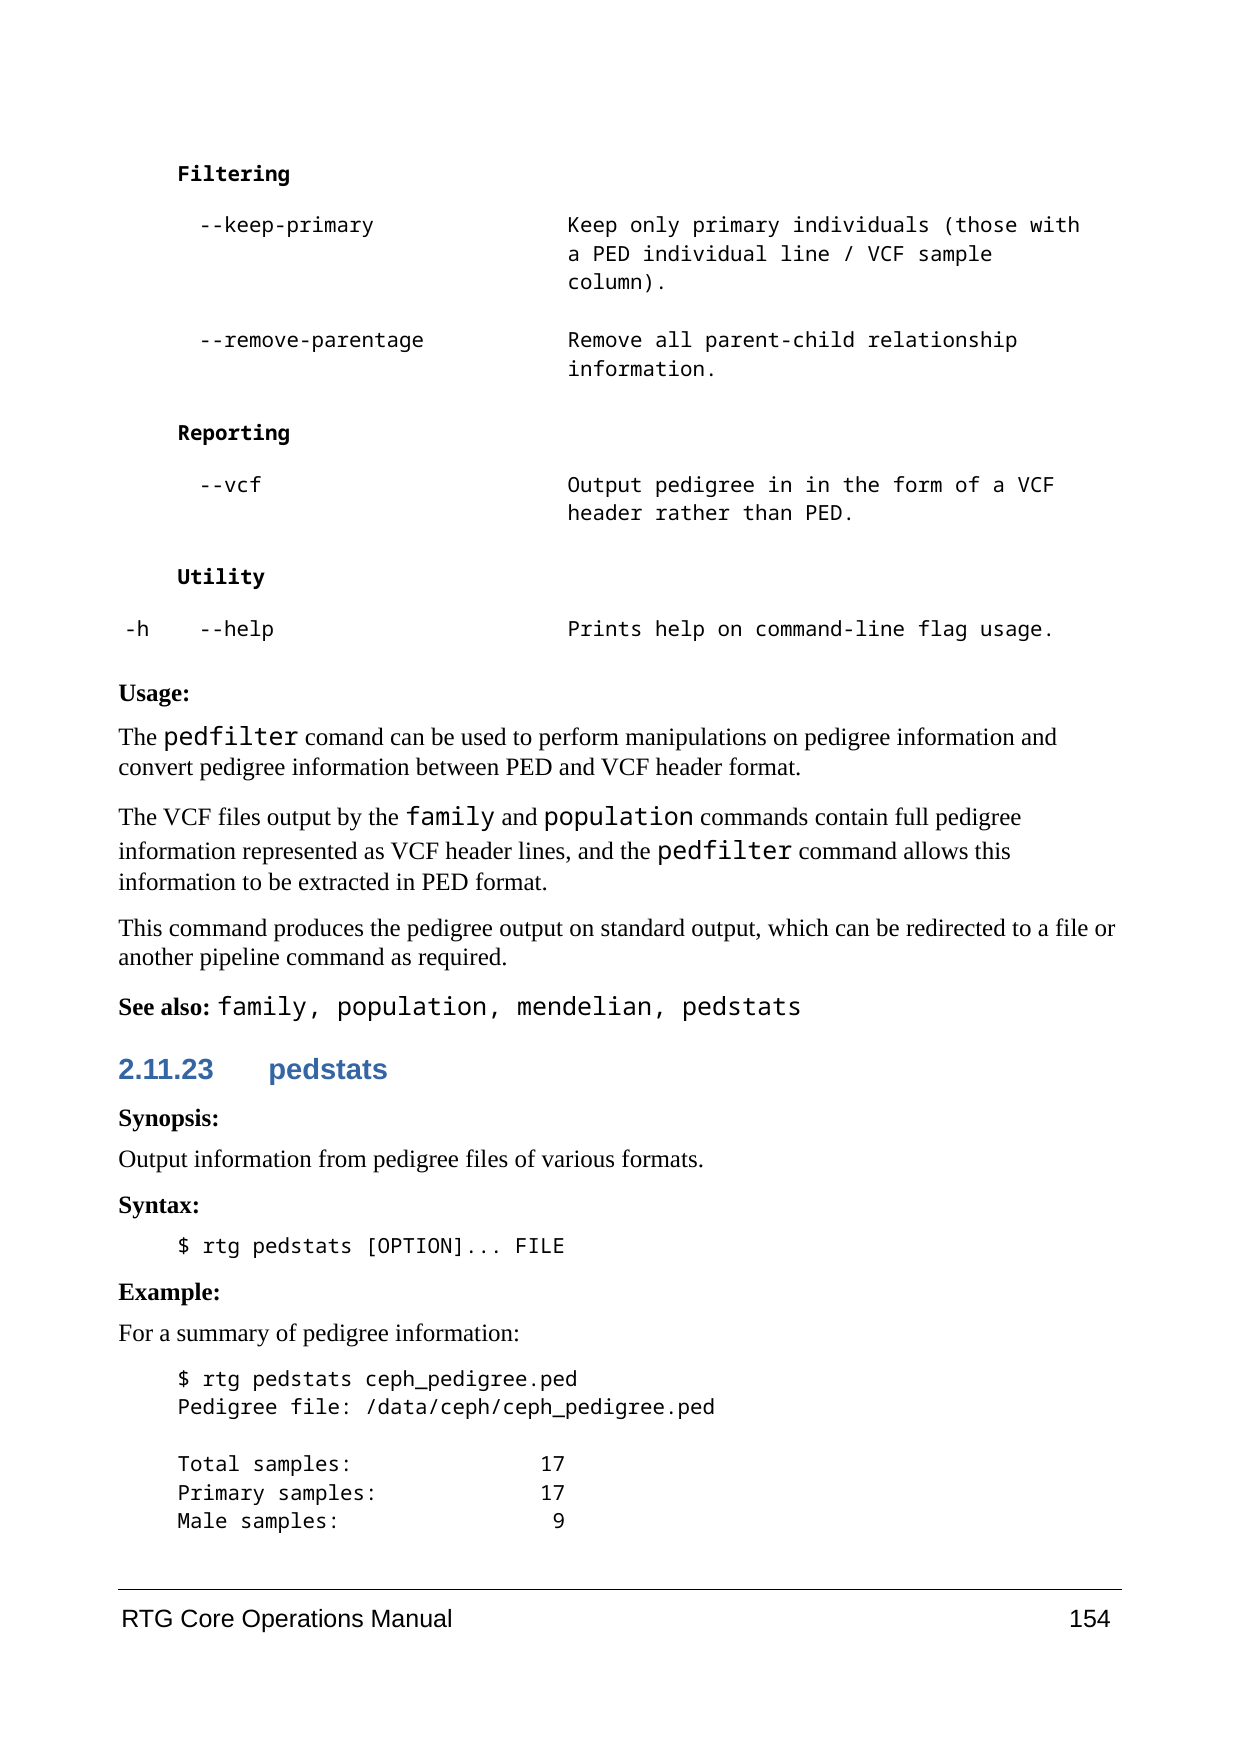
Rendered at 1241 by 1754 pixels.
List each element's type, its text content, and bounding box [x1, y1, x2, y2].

subtitle Usage: [118, 678, 1122, 707]
table_header Output pedigree in in the form of a VCF header rather than PED. [561, 458, 1093, 544]
text Output information from pedigree files of various formats. [118, 1144, 1122, 1173]
table_header -h [118, 602, 193, 660]
table_header --keep-primary [193, 199, 561, 314]
text Male samples: 9 [177, 1506, 1122, 1535]
table_header Keep only primary individuals (those with a PED individual line / VCF sample column). [561, 199, 1093, 314]
table_cell [118, 314, 193, 400]
text Pedigree file: /data/ceph/ceph_pedigree.ped [177, 1392, 1122, 1421]
table_header [118, 458, 193, 544]
table_header [118, 199, 193, 314]
text This command produces the pedigree output on standard output, which can be redirected to a file or another pipeline command as required. [118, 913, 1122, 971]
text Filtering [177, 159, 1122, 187]
table_header --help [193, 602, 561, 660]
subtitle pedstats [118, 1052, 1122, 1086]
text Total samples: 17 [177, 1449, 1122, 1478]
text Utility [177, 562, 1122, 590]
text $ rtg pedstats ceph_pedigree.ped [177, 1364, 1122, 1392]
subtitle Example: [118, 1277, 1122, 1306]
text The VCF files output by the family and population commands contain full pedigree information represented as VCF header lines, and the pedfilter command allows this information to be extracted in PED format. [118, 799, 1122, 896]
table_header Prints help on command-line flag usage. [561, 602, 1093, 660]
subtitle Synopsis: [118, 1103, 1122, 1132]
text See also: family, population, mendelian, pedstats [118, 989, 1122, 1023]
text The pedfilter comand can be used to perform manipulations on pedigree information and convert pedigree information between PED and VCF header format. [118, 718, 1122, 781]
text $ rtg pedstats [OPTION]... FILE [177, 1231, 1122, 1259]
text For a summary of pedigree information: [118, 1318, 1122, 1346]
text Reporting [177, 418, 1122, 446]
table_cell Remove all parent-child relationship information. [561, 314, 1093, 400]
table_cell --remove-parentage [193, 314, 561, 400]
text Primary samples: 17 [177, 1478, 1122, 1506]
subtitle Syntax: [118, 1190, 1122, 1219]
table_header --vcf [193, 458, 561, 544]
